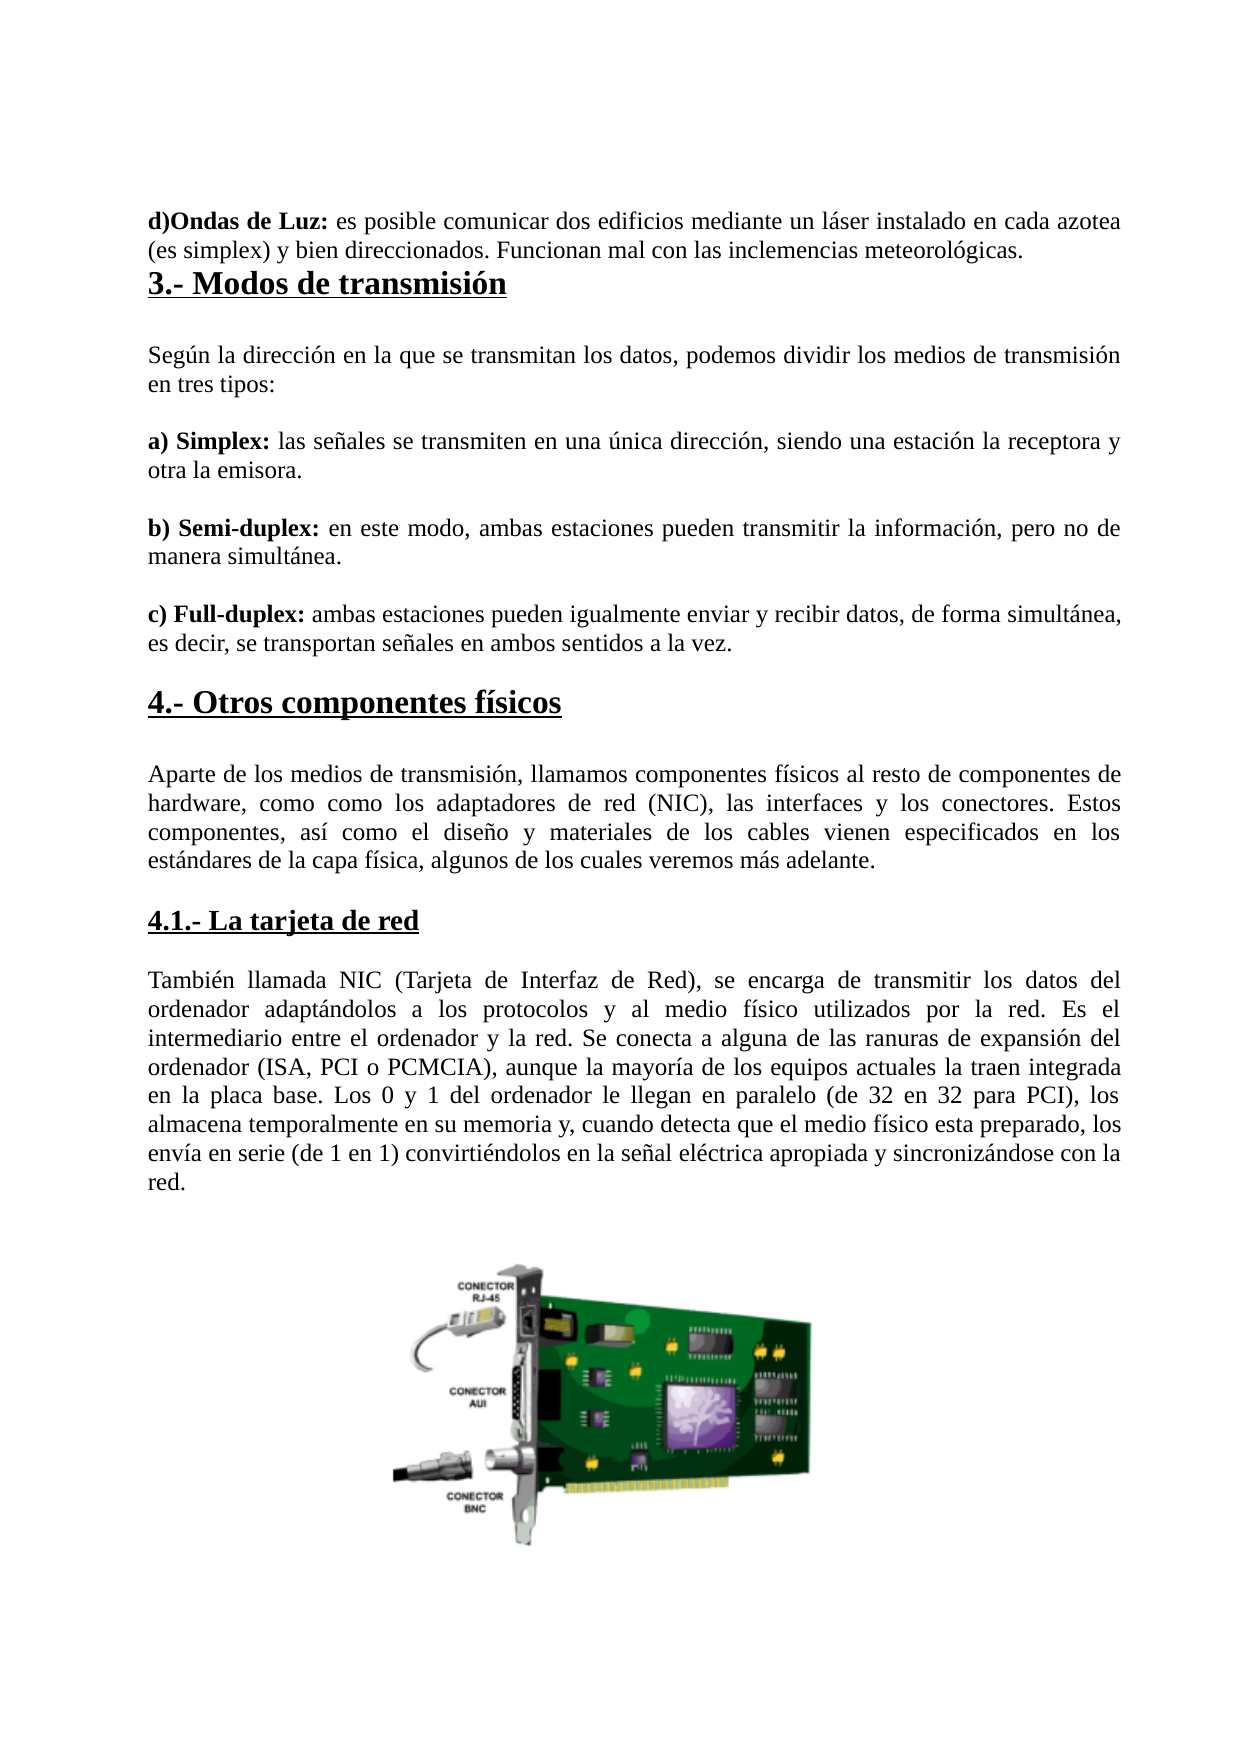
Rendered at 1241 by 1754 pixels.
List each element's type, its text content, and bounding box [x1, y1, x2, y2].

text a) Simplex: las señales se transmiten en una única dirección, siendo una estación la receptora y otra la emisora. [148, 426, 1122, 484]
text Aparte de los medios de transmisión, llamamos componentes físicos al resto de componentes de hardware, como como los adaptadores de red (NIC), las interfaces y los conectores. Estos componentes, así como el diseño y materiales de los cables vienen especificados en los estándares de la capa física, algunos de los cuales veremos más adelante. [148, 759, 1122, 874]
text d)Ondas de Luz: es posible comunicar dos edificios mediante un láser instalado en cada azotea (es simplex) y bien direccionados. Funcionan mal con las inclemencias meteorológicas. [148, 206, 1122, 263]
text c) Full-duplex: ambas estaciones pueden igualmente enviar y recibir datos, de forma simultánea, es decir, se transportan señales en ambos sentidos a la vez. [148, 599, 1122, 656]
text b) Semi-duplex: en este modo, ambas estaciones pueden transmitir la información, pero no de manera simultánea. [148, 513, 1122, 570]
picture [337, 1255, 892, 1564]
text 4.- Otros componentes físicos [148, 683, 1122, 721]
text Según la dirección en la que se transmitan los datos, podemos dividir los medios de transmisión en tres tipos: [148, 340, 1122, 398]
text 3.- Modos de transmisión [148, 263, 1122, 302]
text 4.1.- La tarjeta de red [148, 903, 1122, 937]
text También llamada NIC (Tarjeta de Interfaz de Red), se encarga de transmitir los datos del ordenador adaptándolos a los protocolos y al medio físico utilizados por la red. Es el intermediario entre el ordenador y la red. Se conecta a alguna de las ranuras de expansión del ordenador (ISA, PCI o PCMCIA), aunque la mayoría de los equipos actuales la traen integrada en la placa base. Los 0 y 1 del ordenador le llegan en paralelo (de 32 en 32 para PCI), los almacena temporalmente en su memoria y, cuando detecta que el medio físico esta preparado, los envía en serie (de 1 en 1) convirtiéndolos en la señal eléctrica apropiada y sincronizándose con la red. [148, 965, 1122, 1195]
